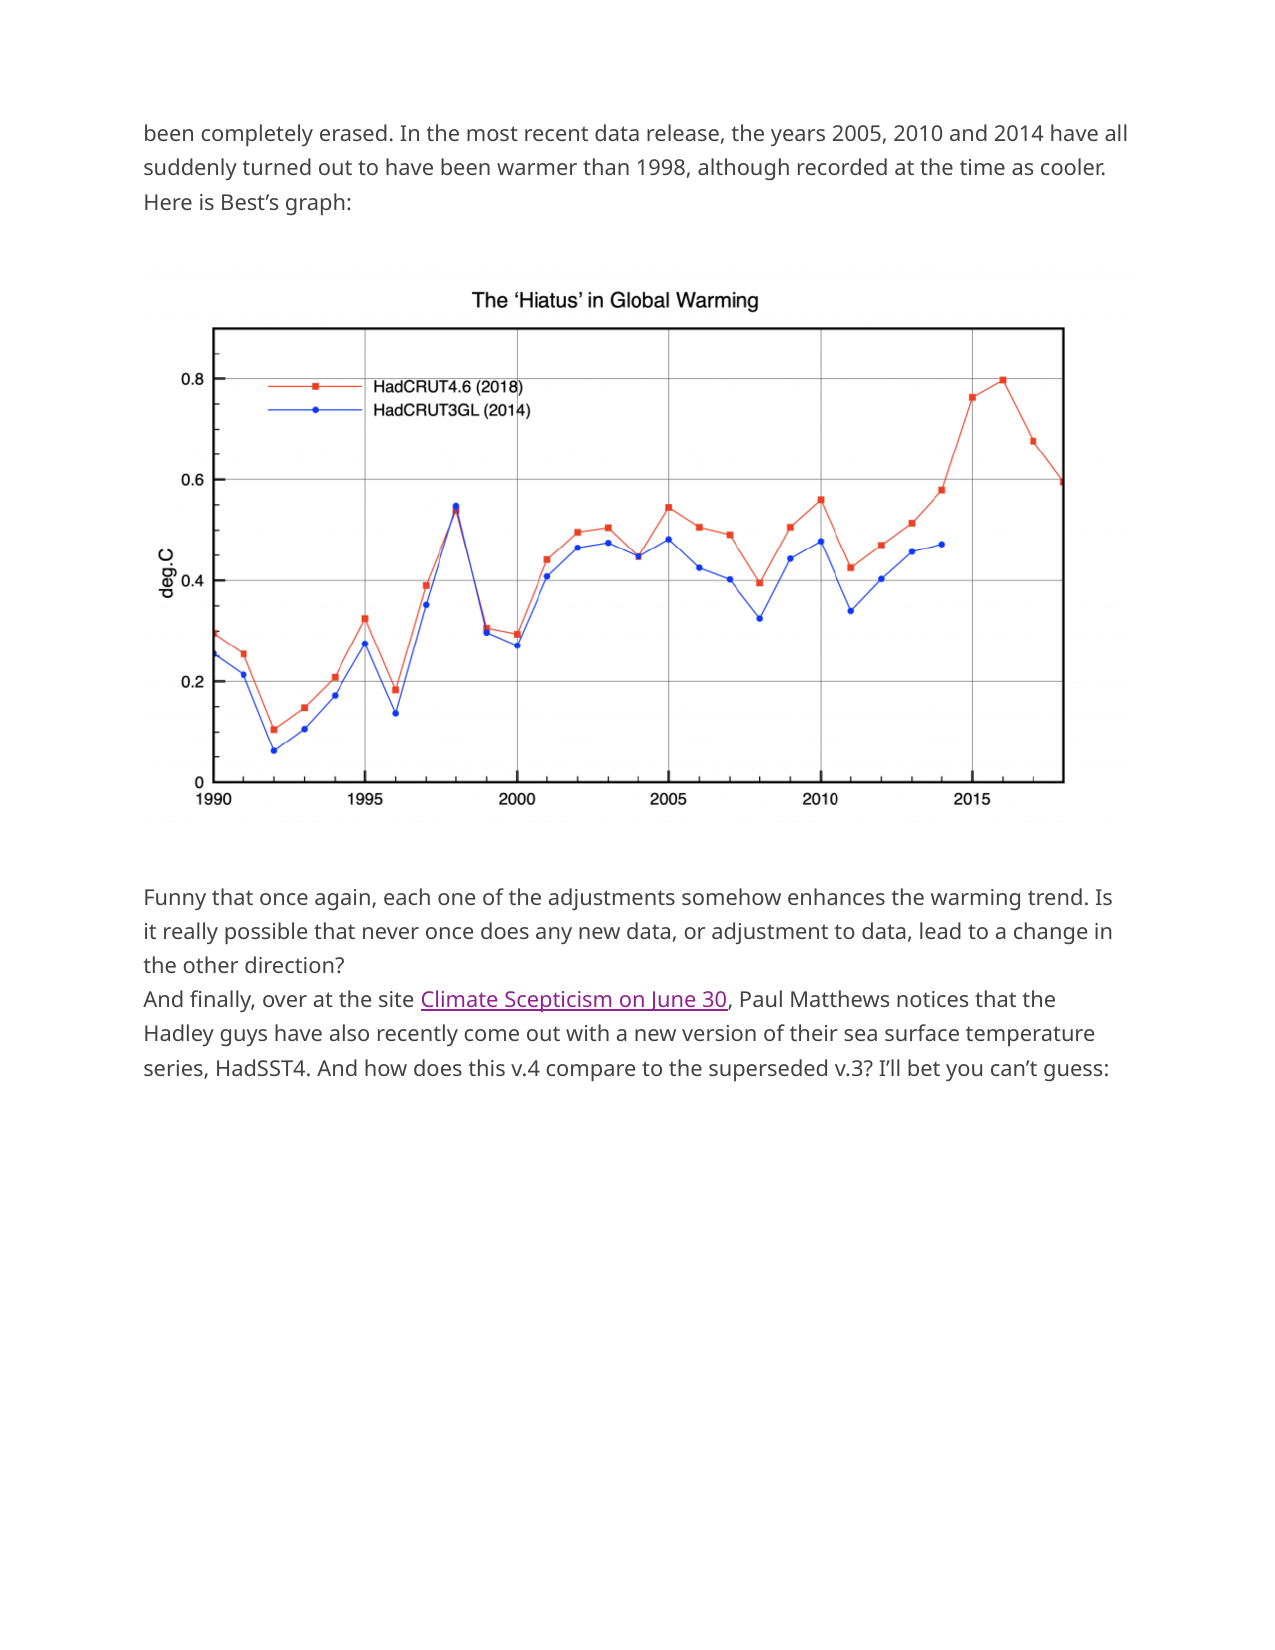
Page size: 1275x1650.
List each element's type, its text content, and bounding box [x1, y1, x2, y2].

picture [143, 258, 1133, 840]
text And finally, over at the site Climate Scepticism on June 30, Paul Matthews notices that the Hadley guys have also recently come out with a new version of their sea surface temperature series, HadSST4. And how does this v.4 compare to the superseded v.3? I’ll bet you can’t guess: [143, 984, 1132, 1082]
text Funny that once again, each one of the adjustments somehow enhances the warming trend. Is it really possible that never once does any new data, or adjustment to data, lead to a change in the other direction? [143, 882, 1132, 980]
text been completely erased. In the most recent data release, the years 2005, 2010 and 2014 have all suddenly turned out to have been warmer than 1998, although recorded at the time as cooler. Here is Best’s graph: [143, 118, 1132, 216]
